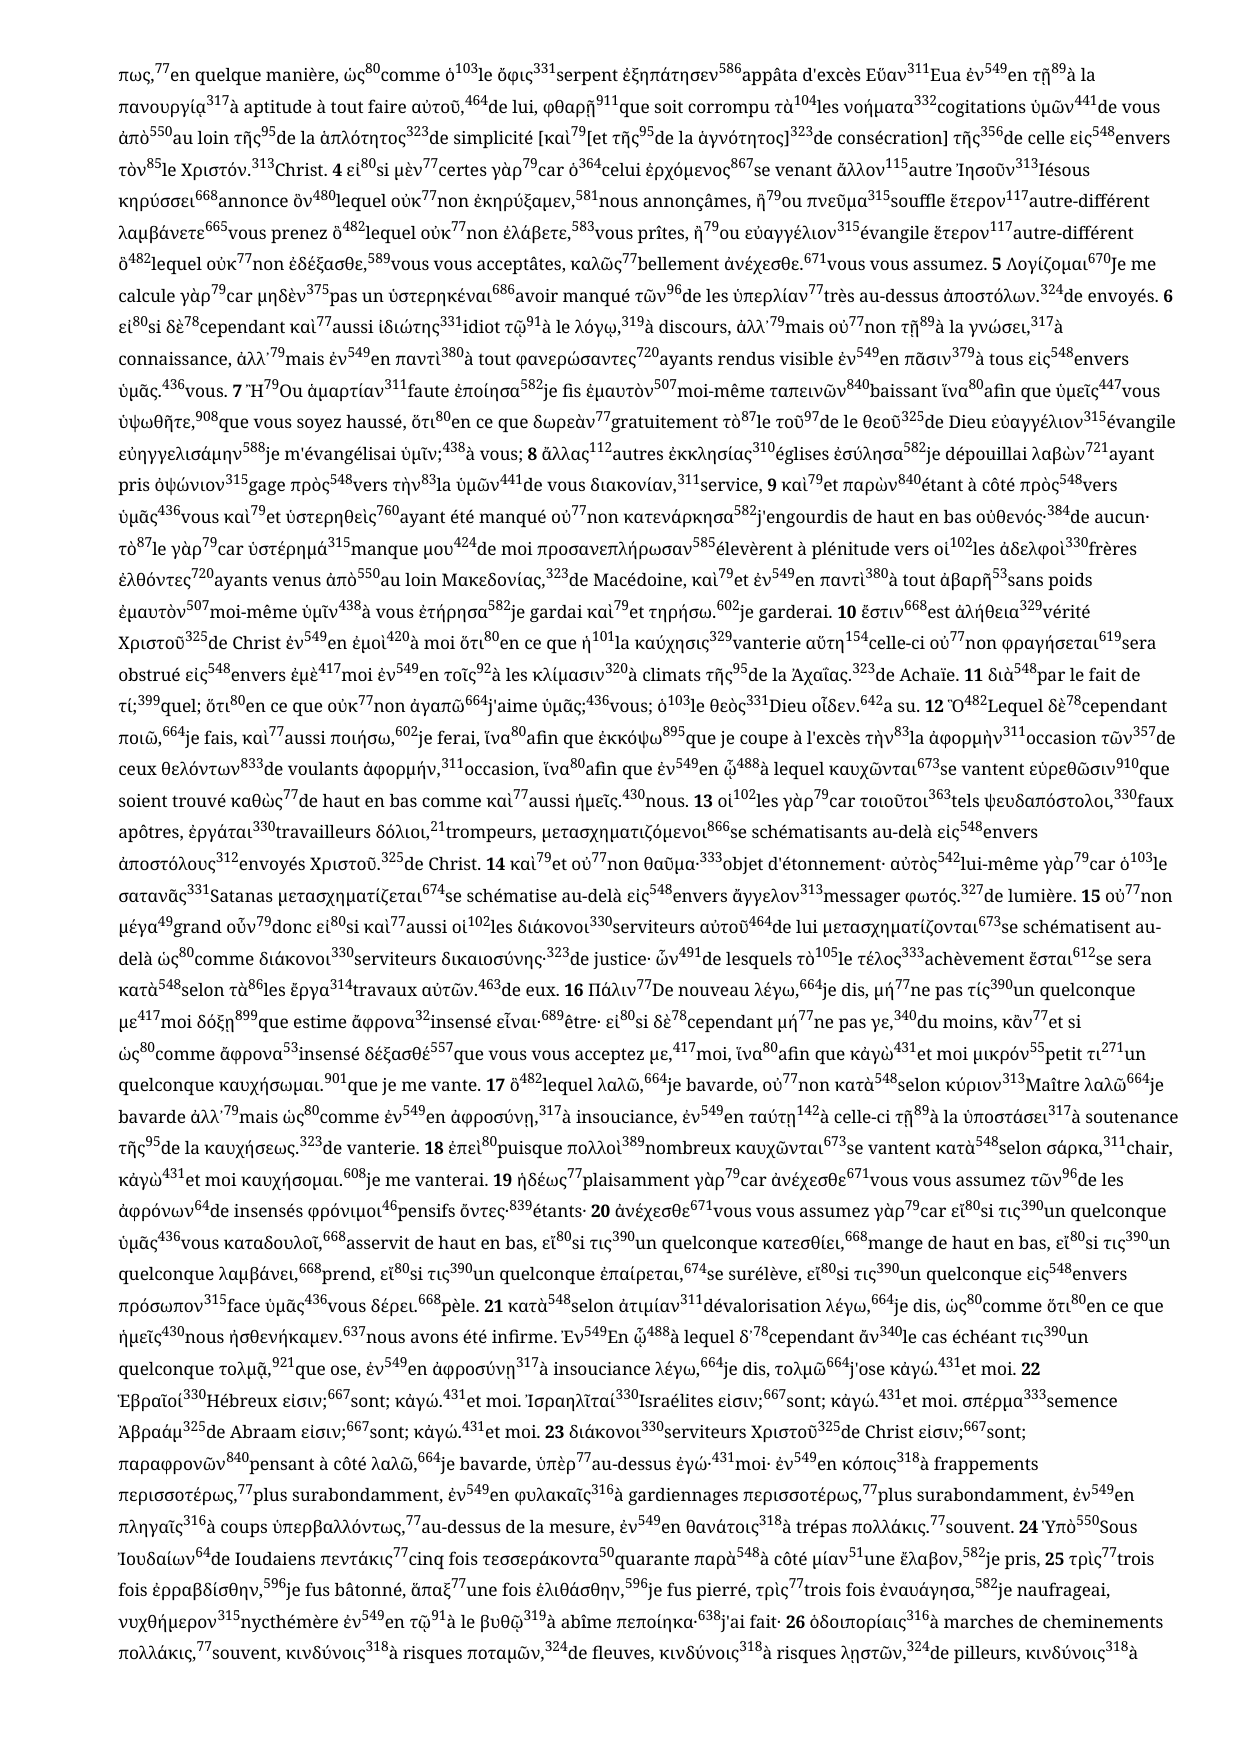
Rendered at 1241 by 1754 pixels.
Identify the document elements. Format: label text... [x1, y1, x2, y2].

text 1 Ὄφελον340Dûment ἀνείχεσθέ628vous vous assumiez μου424de moi μικρόν55petit τι271un quelconque ἀφροσύνης·323de insouciance· ἀλλὰ79mais καὶ77aussi ἀνέχεσθέ671vous vous assumez μου.424de moi. 2 ζηλῶ664je zéle γὰρ79car ὑμᾶς436vous θεοῦ325de Dieu ζήλῳ,319à zèle, ἡρμοσάμην588je me joignis γὰρ79car ὑμᾶς436vous ἑνὶ185à un ἀνδρὶ319à homme παρθένον311vierge ἁγνὴν2consacrée παραστῆσαι681dresser à côté τῷ91à le Χριστῷ·319à Christ· 3 φοβοῦμαι670je m'effraie δὲ78cependant μή80ne pas πως,77en quelque manière, ὡς80comme ὁ103le ὄφις331serpent ἐξηπάτησεν586appâta d'excès Εὕαν311Eua ἐν549en τῇ89à la πανουργίᾳ317à aptitude à tout faire αὐτοῦ,464de lui, φθαρῇ911que soit corrompu τὰ104les νοήματα332cogitations ὑμῶν441de vous ἀπὸ550au loin τῆς95de la ἁπλότητος323de simplicité [καὶ79[et τῆς95de la ἁγνότητος]323de consécration] τῆς356de celle εἰς548envers τὸν85le Χριστόν.313Christ. 4 εἰ80si μὲν77certes γὰρ79car ὁ364celui ἐρχόμενος867se venant ἄλλον115autre Ἰησοῦν313Iésous κηρύσσει668annonce ὃν480lequel οὐκ77non ἐκηρύξαμεν,581nous annonçâmes, ἢ79ou πνεῦμα315souffle ἕτερον117autre-différent λαμβάνετε665vous prenez ὃ482lequel οὐκ77non ἐλάβετε,583vous prîtes, ἢ79ou εὐαγγέλιον315évangile ἕτερον117autre-différent ὃ482lequel οὐκ77non ἐδέξασθε,589vous vous acceptâtes, καλῶς77bellement ἀνέχεσθε.671vous vous assumez. 5 Λογίζομαι670Je me calcule γὰρ79car μηδὲν375pas un ὑστερηκέναι686avoir manqué τῶν96de les ὑπερλίαν77très au-dessus ἀποστόλων.324de envoyés. 6 εἰ80si δὲ78cependant καὶ77aussi ἰδιώτης331idiot τῷ91à le λόγῳ,319à discours, ἀλλ᾽79mais οὐ77non τῇ89à la γνώσει,317à connaissance, ἀλλ᾽79mais ἐν549en παντὶ380à tout φανερώσαντες720ayants rendus visible ἐν549en πᾶσιν379à tous εἰς548envers ὑμᾶς.436vous. 7 Ἢ79Ou ἁμαρτίαν311faute ἐποίησα582je fis ἐμαυτὸν507moi-même ταπεινῶν840baissant ἵνα80afin que ὑμεῖς447vous ὑψωθῆτε,908que vous soyez haussé, ὅτι80en ce que δωρεὰν77gratuitement τὸ87le τοῦ97de le θεοῦ325de Dieu εὐαγγέλιον315évangile εὐηγγελισάμην588je m'évangélisai ὑμῖν;438à vous; 8 ἄλλας112autres ἐκκλησίας310églises ἐσύλησα582je dépouillai λαβὼν721ayant pris ὀψώνιον315gage πρὸς548vers τὴν83la ὑμῶν441de vous διακονίαν,311service, 9 καὶ79et παρὼν840étant à côté πρὸς548vers ὑμᾶς436vous καὶ79et ὑστερηθεὶς760ayant été manqué οὐ77non κατενάρκησα582j'engourdis de haut en bas οὐθενός·384de aucun· τὸ87le γὰρ79car ὑστέρημά315manque μου424de moi προσανεπλήρωσαν585élevèrent à plénitude vers οἱ102les ἀδελφοὶ330frères ἐλθόντες720ayants venus ἀπὸ550au loin Μακεδονίας,323de Macédoine, καὶ79et ἐν549en παντὶ380à tout ἀβαρῆ53sans poids ἐμαυτὸν507moi-même ὑμῖν438à vous ἐτήρησα582je gardai καὶ79et τηρήσω.602je garderai. 10 ἔστιν668est ἀλήθεια329vérité Χριστοῦ325de Christ ἐν549en ἐμοὶ420à moi ὅτι80en ce que ἡ101la καύχησις329vanterie αὕτη154celle-ci οὐ77non φραγήσεται619sera obstrué εἰς548envers ἐμὲ417moi ἐν549en τοῖς92à les κλίμασιν320à climats τῆς95de la Ἀχαΐας.323de Achaïe. 11 διὰ548par le fait de τί;399quel; ὅτι80en ce que οὐκ77non ἀγαπῶ664j'aime ὑμᾶς;436vous; ὁ103le θεὸς331Dieu οἶδεν.642a su. 12 Ὃ482Lequel δὲ78cependant ποιῶ,664je fais, καὶ77aussi ποιήσω,602je ferai, ἵνα80afin que ἐκκόψω895que je coupe à l'excès τὴν83la ἀφορμὴν311occasion τῶν357de ceux θελόντων833de voulants ἀφορμήν,311occasion, ἵνα80afin que ἐν549en ᾧ488à lequel καυχῶνται673se vantent εὑρεθῶσιν910que soient trouvé καθὼς77de haut en bas comme καὶ77aussi ἡμεῖς.430nous. 13 οἱ102les γὰρ79car τοιοῦτοι363tels ψευδαπόστολοι,330faux apôtres, ἐργάται330travailleurs δόλιοι,21trompeurs, μετασχηματιζόμενοι866se schématisants au-delà εἰς548envers ἀποστόλους312envoyés Χριστοῦ.325de Christ. 14 καὶ79et οὐ77non θαῦμα·333objet d'étonnement· αὐτὸς542lui-même γὰρ79car ὁ103le σατανᾶς331Satanas μετασχηματίζεται674se schématise au-delà εἰς548envers ἄγγελον313messager φωτός.327de lumière. 15 οὐ77non μέγα49grand οὖν79donc εἰ80si καὶ77aussi οἱ102les διάκονοι330serviteurs αὐτοῦ464de lui μετασχηματίζονται673se schématisent au-delà ὡς80comme διάκονοι330serviteurs δικαιοσύνης·323de justice· ὧν491de lesquels τὸ105le τέλος333achèvement ἔσται612se sera κατὰ548selon τὰ86les ἔργα314travaux αὐτῶν.463de eux. 16 Πάλιν77De nouveau λέγω,664je dis, μή77ne pas τίς390un quelconque με417moi δόξῃ899que estime ἄφρονα32insensé εἶναι·689être· εἰ80si δὲ78cependant μή77ne pas γε,340du moins, κἂν77et si ὡς80comme ἄφρονα53insensé δέξασθέ557que vous vous acceptez με,417moi, ἵνα80afin que κἀγὼ431et moi μικρόν55petit τι271un quelconque καυχήσωμαι.901que je me vante. 17 ὃ482lequel λαλῶ,664je bavarde, οὐ77non κατὰ548selon κύριον313Maître λαλῶ664je bavarde ἀλλ᾽79mais ὡς80comme ἐν549en ἀφροσύνῃ,317à insouciance, ἐν549en ταύτῃ142à celle-ci τῇ89à la ὑποστάσει317à soutenance τῆς95de la καυχήσεως.323de vanterie. 18 ἐπεὶ80puisque πολλοὶ389nombreux καυχῶνται673se vantent κατὰ548selon σάρκα,311chair, κἀγὼ431et moi καυχήσομαι.608je me vanterai. 19 ἡδέως77plaisamment γὰρ79car ἀνέχεσθε671vous vous assumez τῶν96de les ἀφρόνων64de insensés φρόνιμοι46pensifs ὄντες·839étants· 20 ἀνέχεσθε671vous vous assumez γὰρ79car εἴ80si τις390un quelconque ὑμᾶς436vous καταδουλοῖ,668asservit de haut en bas, εἴ80si τις390un quelconque κατεσθίει,668mange de haut en bas, εἴ80si τις390un quelconque λαμβάνει,668prend, εἴ80si τις390un quelconque ἐπαίρεται,674se surélève, εἴ80si τις390un quelconque εἰς548envers πρόσωπον315face ὑμᾶς436vous δέρει.668pèle. 21 κατὰ548selon ἀτιμίαν311dévalorisation λέγω,664je dis, ὡς80comme ὅτι80en ce que ἡμεῖς430nous ἠσθενήκαμεν.637nous avons été infirme. Ἐν549En ᾧ488à lequel δ᾽78cependant ἄν340le cas échéant τις390un quelconque τολμᾷ,921que ose, ἐν549en ἀφροσύνῃ317à insouciance λέγω,664je dis, τολμῶ664j'ose κἀγώ.431et moi. 22 Ἑβραῖοί330Hébreux εἰσιν;667sont; κἀγώ.431et moi. Ἰσραηλῖταί330Israélites εἰσιν;667sont; κἀγώ.431et moi. σπέρμα333semence Ἀβραάμ325de Abraam εἰσιν;667sont; κἀγώ.431et moi. 23 διάκονοι330serviteurs Χριστοῦ325de Christ εἰσιν;667sont; παραφρονῶν840pensant à côté λαλῶ,664je bavarde, ὑπὲρ77au-dessus ἐγώ·431moi· ἐν549en κόποις318à frappements περισσοτέρως,77plus surabondamment, ἐν549en φυλακαῖς316à gardiennages περισσοτέρως,77plus surabondamment, ἐν549en πληγαῖς316à coups ὑπερβαλλόντως,77au-dessus de la mesure, ἐν549en θανάτοις318à trépas πολλάκις.77souvent. 24 Ὑπὸ550Sous Ἰουδαίων64de Ioudaiens πεντάκις77cinq fois τεσσεράκοντα50quarante παρὰ548à côté μίαν51une ἔλαβον,582je pris, 25 τρὶς77trois fois ἐρραβδίσθην,596je fus bâtonné, ἅπαξ77une fois ἐλιθάσθην,596je fus pierré, τρὶς77trois fois ἐναυάγησα,582je naufrageai, νυχθήμερον315nycthémère ἐν549en τῷ91à le βυθῷ319à abîme πεποίηκα·638j'ai fait· 26 ὁδοιπορίαις316à marches de cheminements πολλάκις,77souvent, κινδύνοις318à risques ποταμῶν,324de fleuves, κινδύνοις318à risques λῃστῶν,324de pilleurs, κινδύνοις318à risques ἐκ550hors γένους,327de genre, κινδύνοις318à risques ἐξ550hors ἐθνῶν,326de ethnies, κινδύνοις318à risques ἐν549en πόλει,317à cité, κινδύνοις318à risques ἐν549en ἐρημίᾳ,317à lieu désertique, κινδύνοις318à risques ἐν549en θαλάσσῃ,317à mer, κινδύνοις318à risques ἐν549en ψευδαδέλφοις,318à faux frères, 27 κόπῳ319à frappement καὶ79et μόχθῳ,319à labeur, ἐν549en ἀγρυπνίαις316à insomnies πολλάκις,77souvent, ἐν549en λιμῷ319à famine καὶ79et δίψει,321à soif, ἐν549en νηστείαις316à jeûnes πολλάκις,77souvent, ἐν549en ψύχει321à froid καὶ79et γυμνότητι·317à nudité· 28 χωρὶς552séparément τῶν359de ces παρεκτὸς77hormis ἡ101la ἐπίστασίς329opposition μοι420à moi ἡ362celle καθ᾽548selon ἡμέραν,311journée, ἡ101la μέριμνα329inquiétude πασῶν278de toutes τῶν94de les ἐκκλησιῶν.322de églises. 29 τίς410quel ἀσθενεῖ668est infirme καὶ79et οὐκ77non ἀσθενῶ;664je suis infirme; τίς410quel σκανδαλίζεται680est scandalisé καὶ79et οὐκ77non ἐγὼ431moi πυροῦμαι;676je suis brûlé au feu; 30 Εἰ80Si καυχᾶσθαι690se vanter δεῖ,668attache de lien, τὰ347ces τῆς95de la ἀσθενείας323de infirmité μου424de moi καυχήσομαι.608je me vanterai. 31 ὁ103le θεὸς331Dieu καὶ79et πατὴρ331père τοῦ97de le κυρίου325de Maître Ἰησοῦ325de Iésous οἶδεν,642a su, ὁ364celui ὢν840étant εὐλογητὸς47élogié εἰς548envers τοὺς84les αἰῶνας,312ères, ὅτι80en ce que οὐ77non ψεύδομαι.670je me mens. 32 ἐν549en Δαμασκῷ317à Damas ὁ103le ἐθνάρχης331ethnarque Ἁρέτα325de Arétas τοῦ97de le βασιλέως325de roi ἐφρούρει625regardait au-devant τὴν83la πόλιν311cité Δαμασκηνῶν64de Damascéniens πιάσαι681saisir με,417moi, 33 καὶ79et διὰ550par θυρίδος323de fenêtre ἐν549en σαργάνῃ317à panier ἐχαλάσθην596je fus lâché διὰ550par τοῦ99de le τείχους327de muraille καὶ79et ἐξέφυγον582je fuis dehors τὰς82les χεῖρας310mains αὐτοῦ.464de lui. [118, 59, 1181, 1665]
